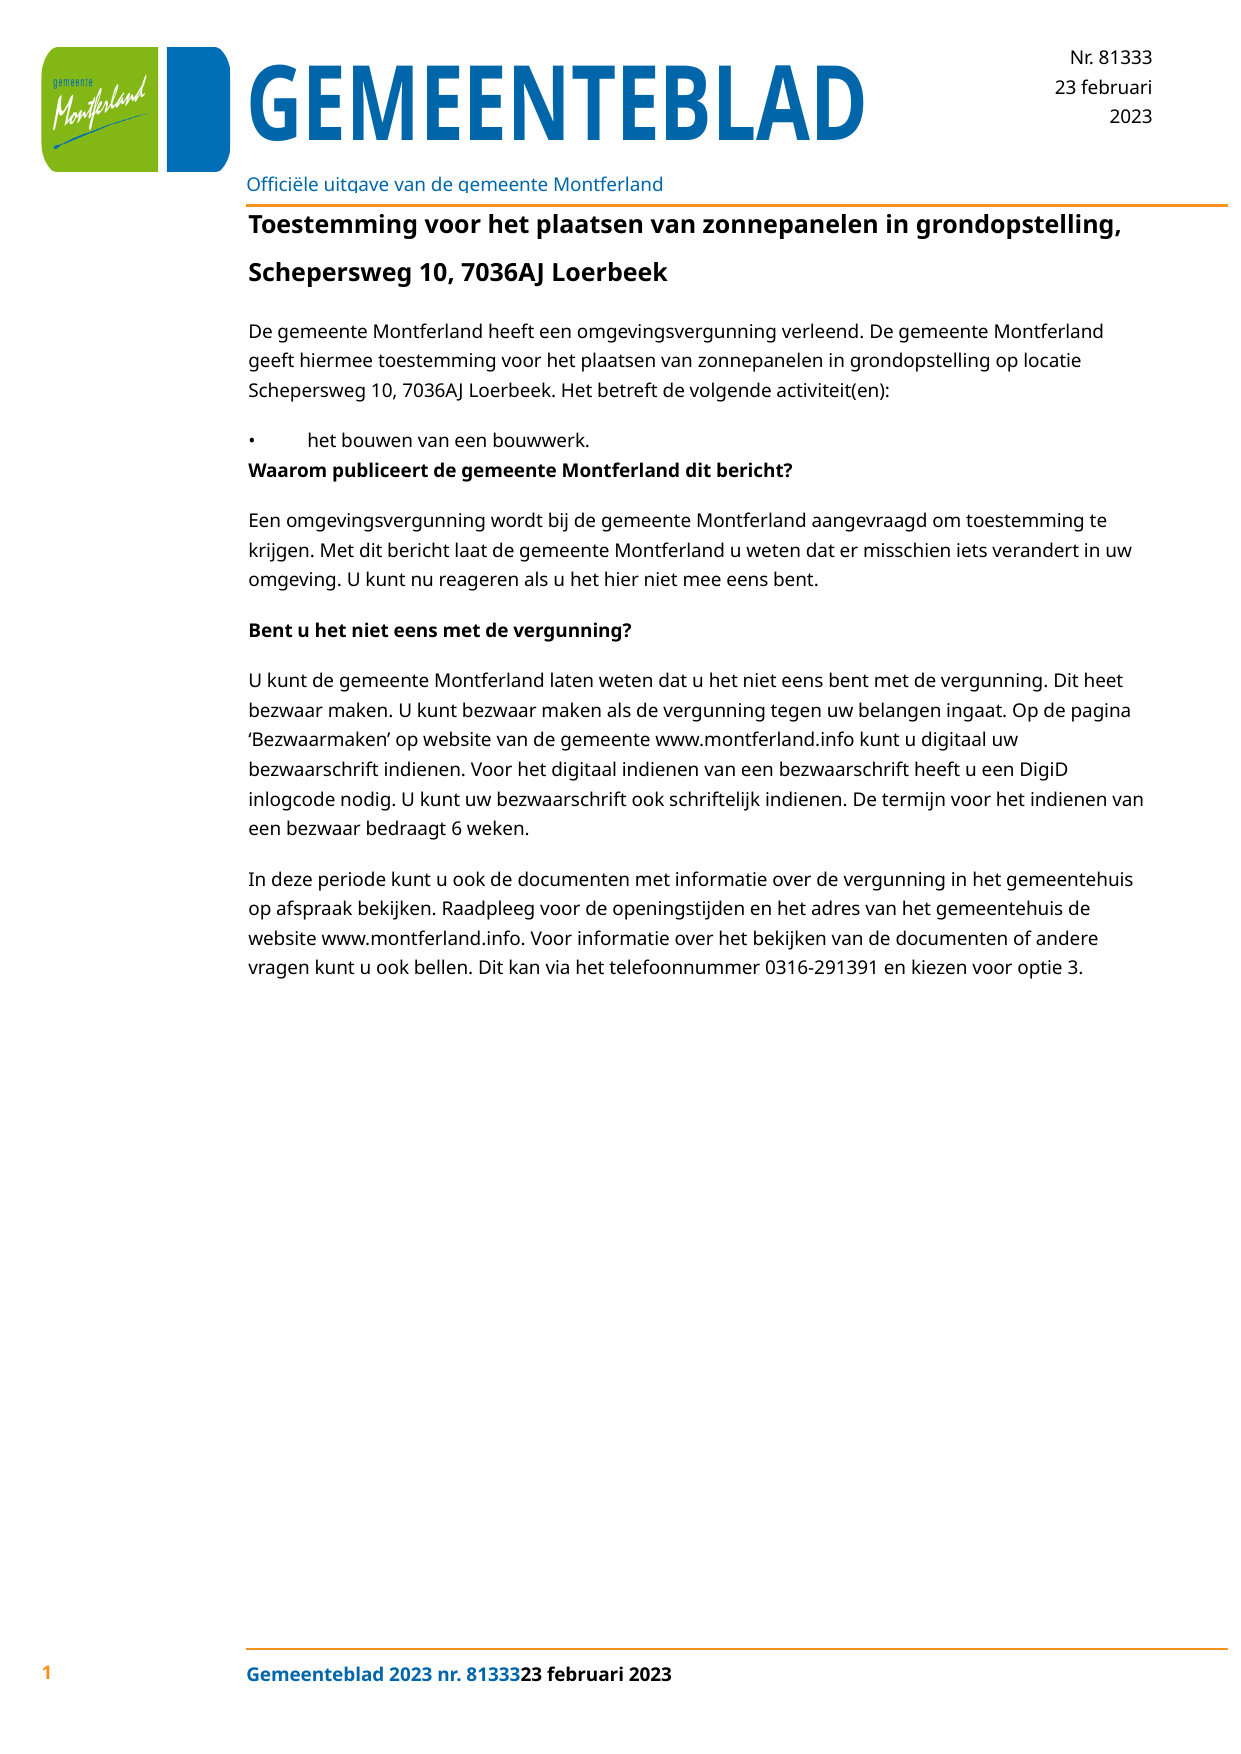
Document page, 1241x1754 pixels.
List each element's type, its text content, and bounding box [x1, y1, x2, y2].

text Een omgevingsvergunning wordt bij de gemeente Montferland aangevraagd om toestemming te krijgen. Met dit bericht laat de gemeente Montferland u weten dat er misschien iets verandert in uw omgeving. U kunt nu reageren als u het hier niet mee eens bent. [248, 507, 1152, 592]
text U kunt de gemeente Montferland laten weten dat u het niet eens bent met de vergunning. Dit heet bezwaar maken. U kunt bezwaar maken als de vergunning tegen uw belangen ingaat. Op de pagina ‘Bezwaarmaken’ op website van de gemeente www.montferland.info kunt u digitaal uw bezwaarschrift indienen. Voor het digitaal indienen van een bezwaarschrift heeft u een DigiD inlogcode nodig. U kunt uw bezwaarschrift ook schriftelijk indienen. De termijn voor het indienen van een bezwaar bedraagt 6 weken. [248, 667, 1152, 841]
text De gemeente Montferland heeft een omgevingsvergunning verleend. De gemeente Montferland geeft hiermee toestemming voor het plaatsen van zonnepanelen in grondopstelling op locatie Schepersweg 10, 7036AJ Loerbeek. Het betreft de volgende activiteit(en): [248, 318, 1152, 403]
picture [41, 47, 231, 172]
text Bent u het niet eens met de vergunning? [248, 617, 1152, 643]
text Toestemming voor het plaatsen van zonnepanelen in grondopstelling, Schepersweg 10, 7036AJ Loerbeek [248, 207, 1152, 288]
text Waarom publiceert de gemeente Montferland dit bericht? [248, 457, 1152, 483]
list het bouwen van een bouwwerk. [248, 427, 1152, 453]
text In deze periode kunt u ook de documenten met informatie over de vergunning in het gemeentehuis op afspraak bekijken. Raadpleeg voor de openingstijden en het adres van het gemeentehuis de website www.montferland.info. Voor informatie over het bekijken van de documenten of andere vragen kunt u ook bellen. Dit kan via het telefoonnummer 0316-291391 en kiezen voor optie 3. [248, 866, 1152, 980]
